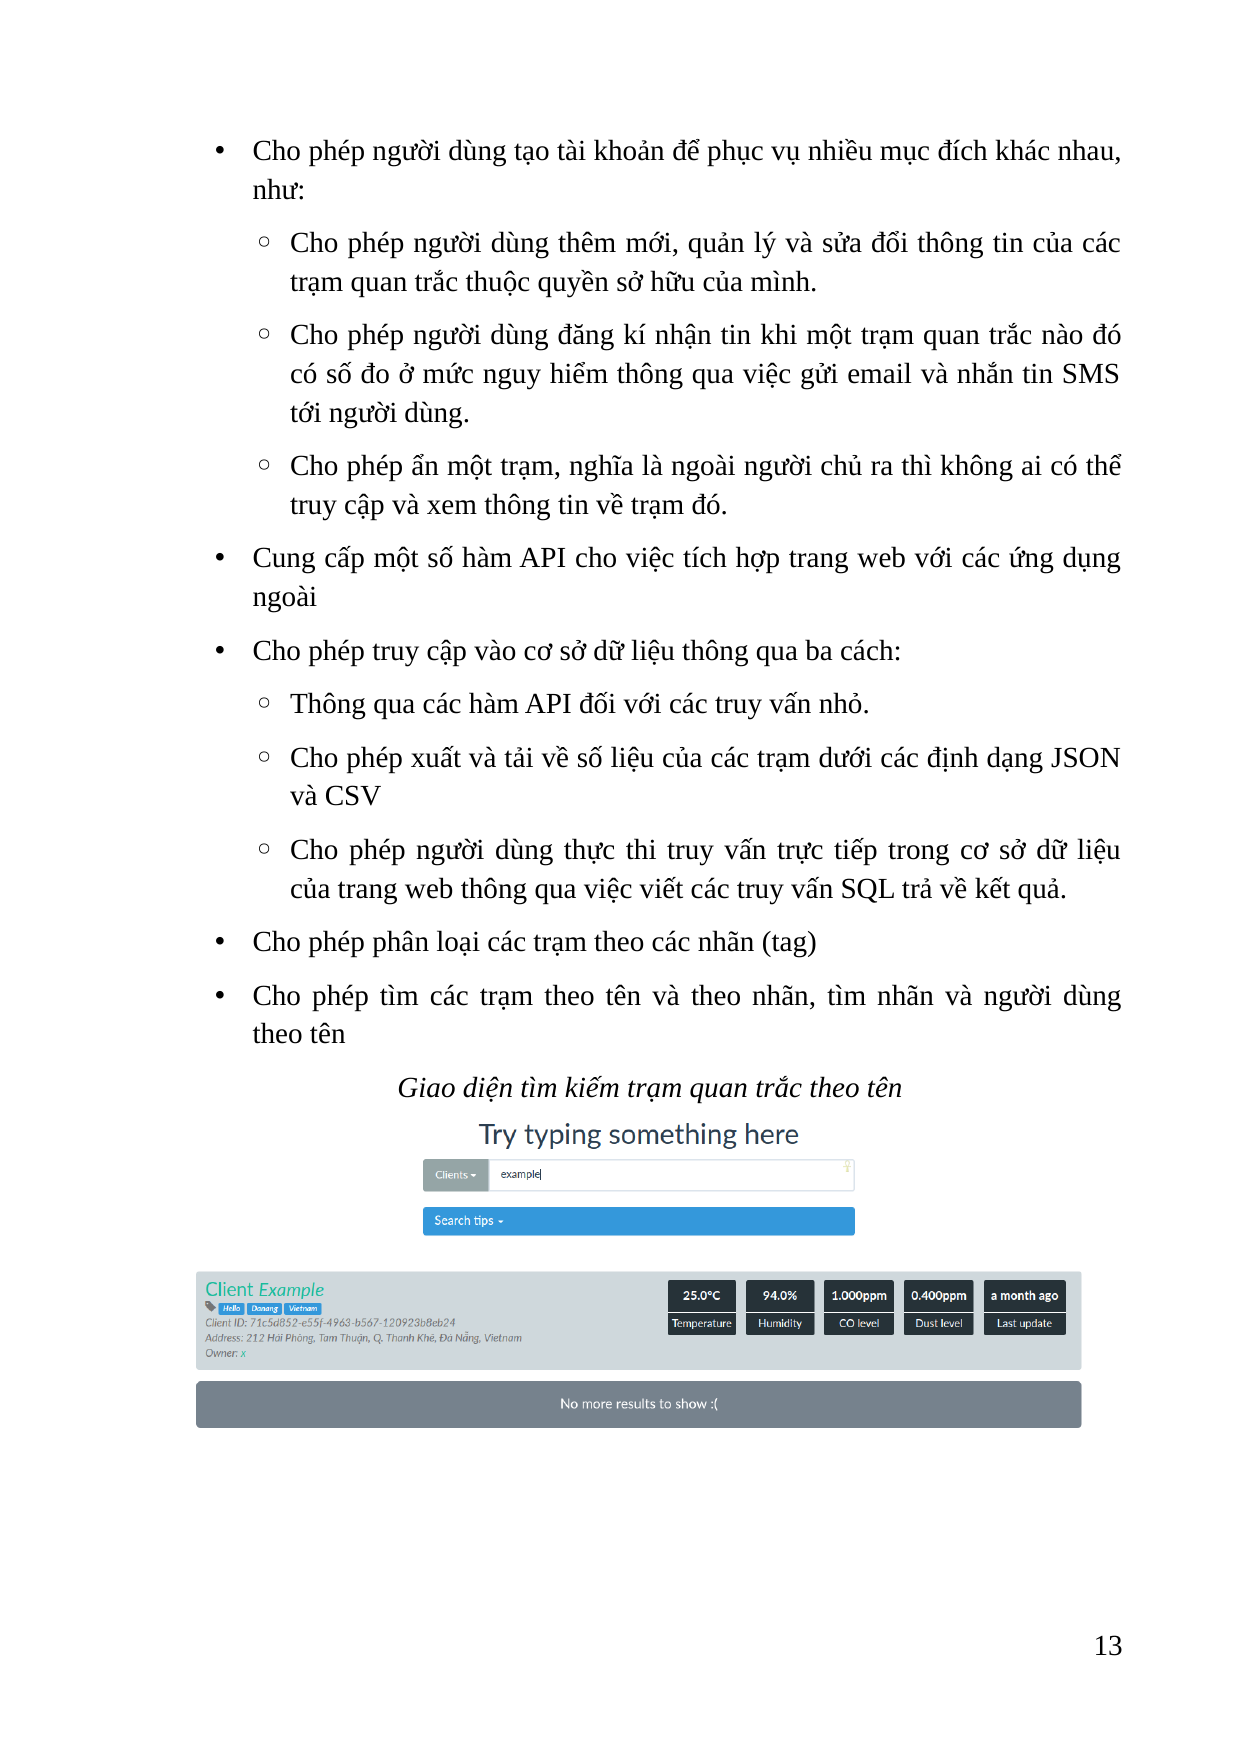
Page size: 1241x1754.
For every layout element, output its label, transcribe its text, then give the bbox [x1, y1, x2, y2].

picture [183, 1104, 1092, 1440]
list Cho phép người dùng thêm mới, quản lý và sửa đổi thông tin của các trạm quan trắc thuộc quyền sở hữu của mình. [252, 225, 1122, 297]
list Cho phép truy cập vào cơ sở dữ liệu thông qua ba cách: [215, 633, 1122, 666]
list Cho phép tìm các trạm theo tên và theo nhãn, tìm nhãn và người dùng theo tên [215, 978, 1122, 1050]
list Cho phép xuất và tải về số liệu của các trạm dưới các định dạng JSON và CSV [252, 740, 1122, 812]
list Cung cấp một số hàm API cho việc tích hợp trang web với các ứng dụng ngoài [215, 540, 1122, 613]
list Cho phép người dùng đăng kí nhận tin khi một trạm quan trắc nào đó có số đo ở mức nguy hiểm thông qua việc gửi email và nhắn tin SMS tới người dùng. [252, 317, 1122, 428]
list Cho phép người dùng tạo tài khoản để phục vụ nhiều mục đích khác nhau, như: [215, 133, 1122, 205]
list Cho phép ẩn một trạm, nghĩa là ngoài người chủ ra thì không ai có thể truy cập và xem thông tin về trạm đó. [252, 448, 1122, 520]
list Cho phép người dùng thực thi truy vấn trực tiếp trong cơ sở dữ liệu của trang web thông qua việc viết các truy vấn SQL trả về kết quả. [252, 832, 1122, 904]
list Cho phép phân loại các trạm theo các nhãn (tag) [215, 924, 1122, 958]
list Thông qua các hàm API đối với các truy vấn nhỏ. [252, 686, 1122, 720]
text Giao diện tìm kiếm trạm quan trắc theo tên [177, 1070, 1122, 1104]
